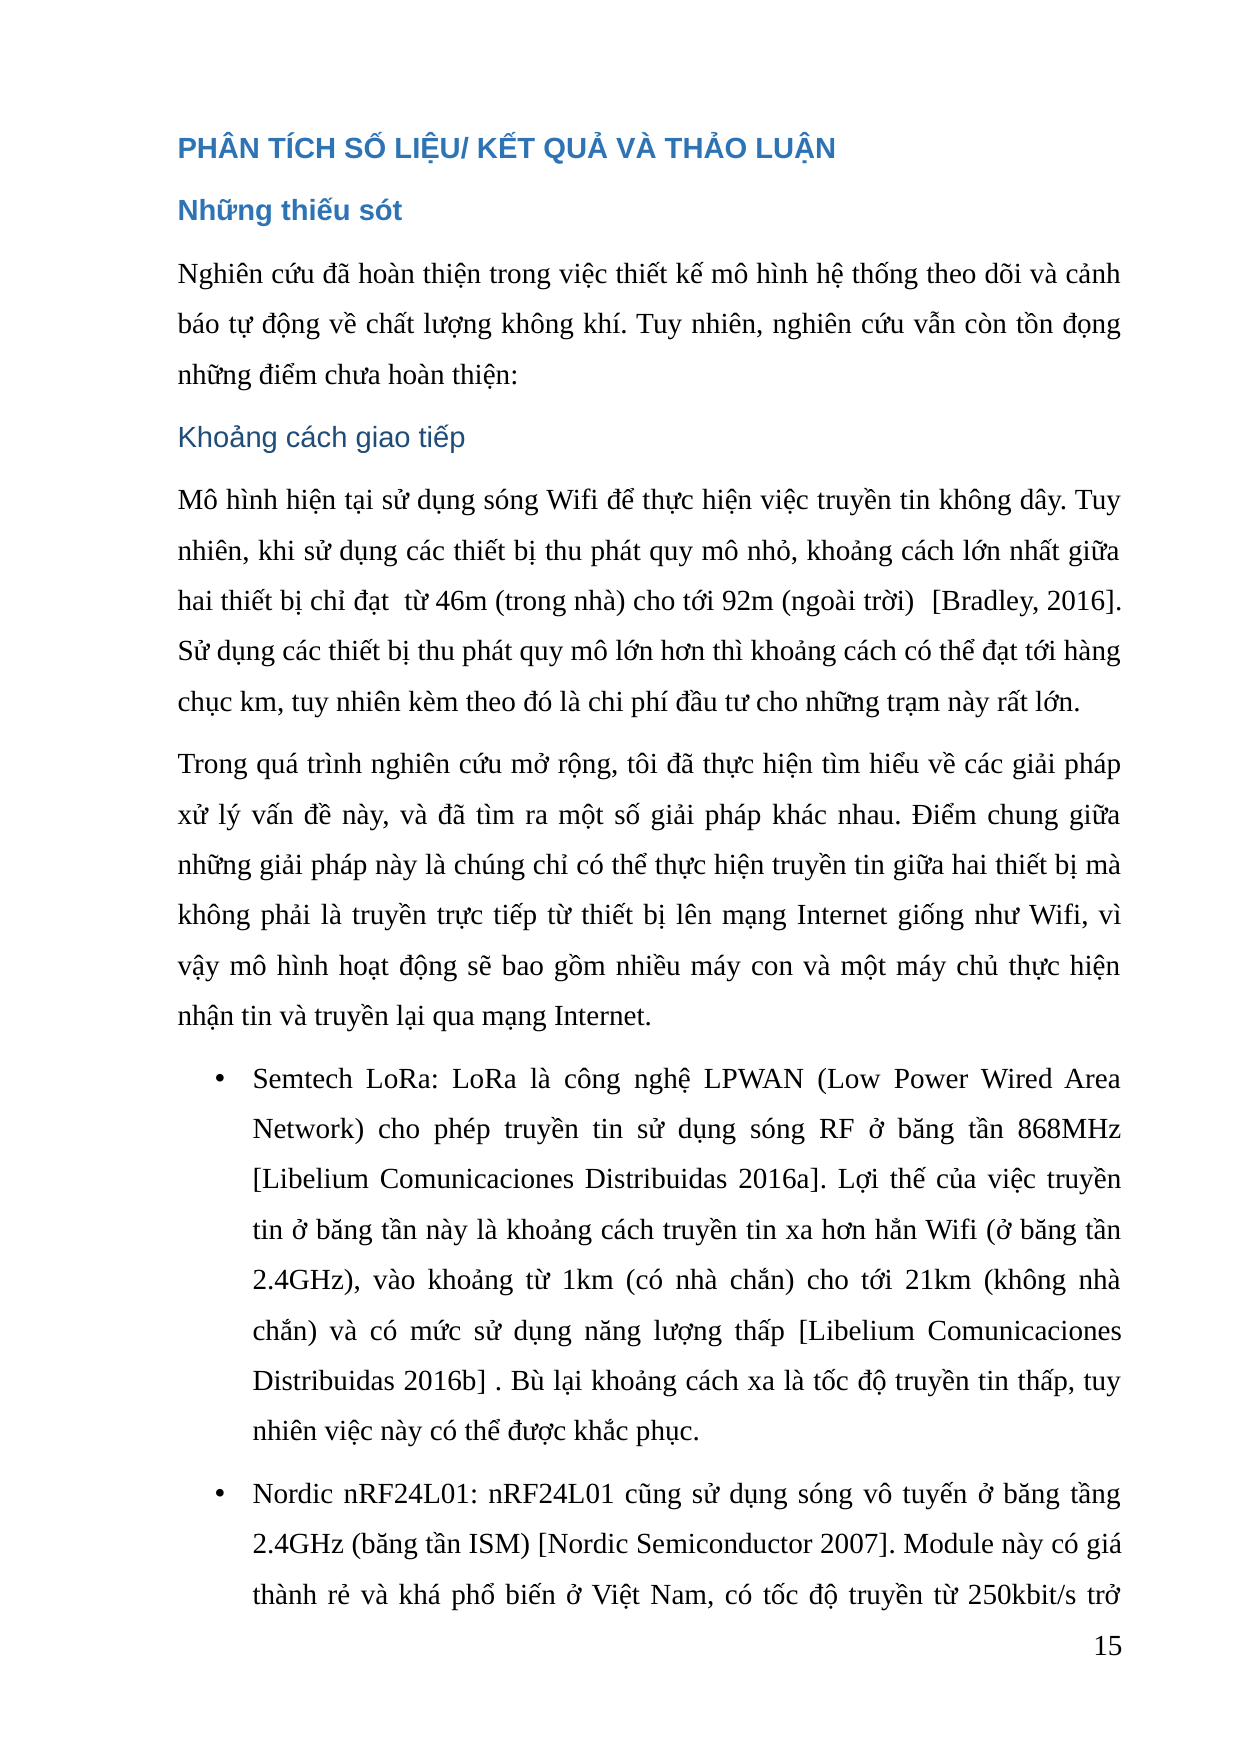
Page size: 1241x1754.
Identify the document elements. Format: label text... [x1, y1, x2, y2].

text Mô hình hiện tại sử dụng sóng Wifi để thực hiện việc truyền tin không dây. Tuy nhiên, khi sử dụng các thiết bị thu phát quy mô nhỏ, khoảng cách lớn nhất giữa hai thiết bị chỉ đạt từ 46m (trong nhà) cho tới 92m (ngoài trời) [Bradley, 2016]. Sử dụng các thiết bị thu phát quy mô lớn hơn thì khoảng cách có thể đạt tới hàng chục km, tuy nhiên kèm theo đó là chi phí đầu tư cho những trạm này rất lớn. [177, 482, 1122, 717]
subtitle Khoảng cách giao tiếp [177, 420, 1122, 453]
text Nghiên cứu đã hoàn thiện trong việc thiết kế mô hình hệ thống theo dõi và cảnh báo tự động về chất lượng không khí. Tuy nhiên, nghiên cứu vẫn còn tồn đọng những điểm chưa hoàn thiện: [177, 256, 1122, 390]
text Trong quá trình nghiên cứu mở rộng, tôi đã thực hiện tìm hiểu về các giải pháp xử lý vấn đề này, và đã tìm ra một số giải pháp khác nhau. Điểm chung giữa những giải pháp này là chúng chỉ có thể thực hiện truyền tin giữa hai thiết bị mà không phải là truyền trực tiếp từ thiết bị lên mạng Internet giống như Wifi, vì vậy mô hình hoạt động sẽ bao gồm nhiều máy con và một máy chủ thực hiện nhận tin và truyền lại qua mạng Internet. [177, 747, 1122, 1032]
subtitle PHÂN TÍCH SỐ LIỆU/ KẾT QUẢ VÀ THẢO LUẬN [177, 131, 1122, 164]
list Semtech LoRa: LoRa là công nghệ LPWAN (Low Power Wired Area Network) cho phép truyền tin sử dụng sóng RF ở băng tần 868MHz [Libelium Comunicaciones Distribuidas 2016a]. Lợi thế của việc truyền tin ở băng tần này là khoảng cách truyền tin xa hơn hẳn Wifi (ở băng tần 2.4GHz), vào khoảng từ 1km (có nhà chắn) cho tới 21km (không nhà chắn) và có mức sử dụng năng lượng thấp [Libelium Comunicaciones Distribuidas 2016b] . Bù lại khoảng cách xa là tốc độ truyền tin thấp, tuy nhiên việc này có thể được khắc phục. [215, 1061, 1122, 1447]
subtitle Những thiếu sót [177, 193, 1122, 227]
list Nordic nRF24L01: nRF24L01 cũng sử dụng sóng vô tuyến ở băng tầng 2.4GHz (băng tần ISM) [Nordic Semiconductor 2007]. Module này có giá thành rẻ và khá phổ biến ở Việt Nam, có tốc độ truyền từ 250kbit/s trở [215, 1476, 1122, 1610]
